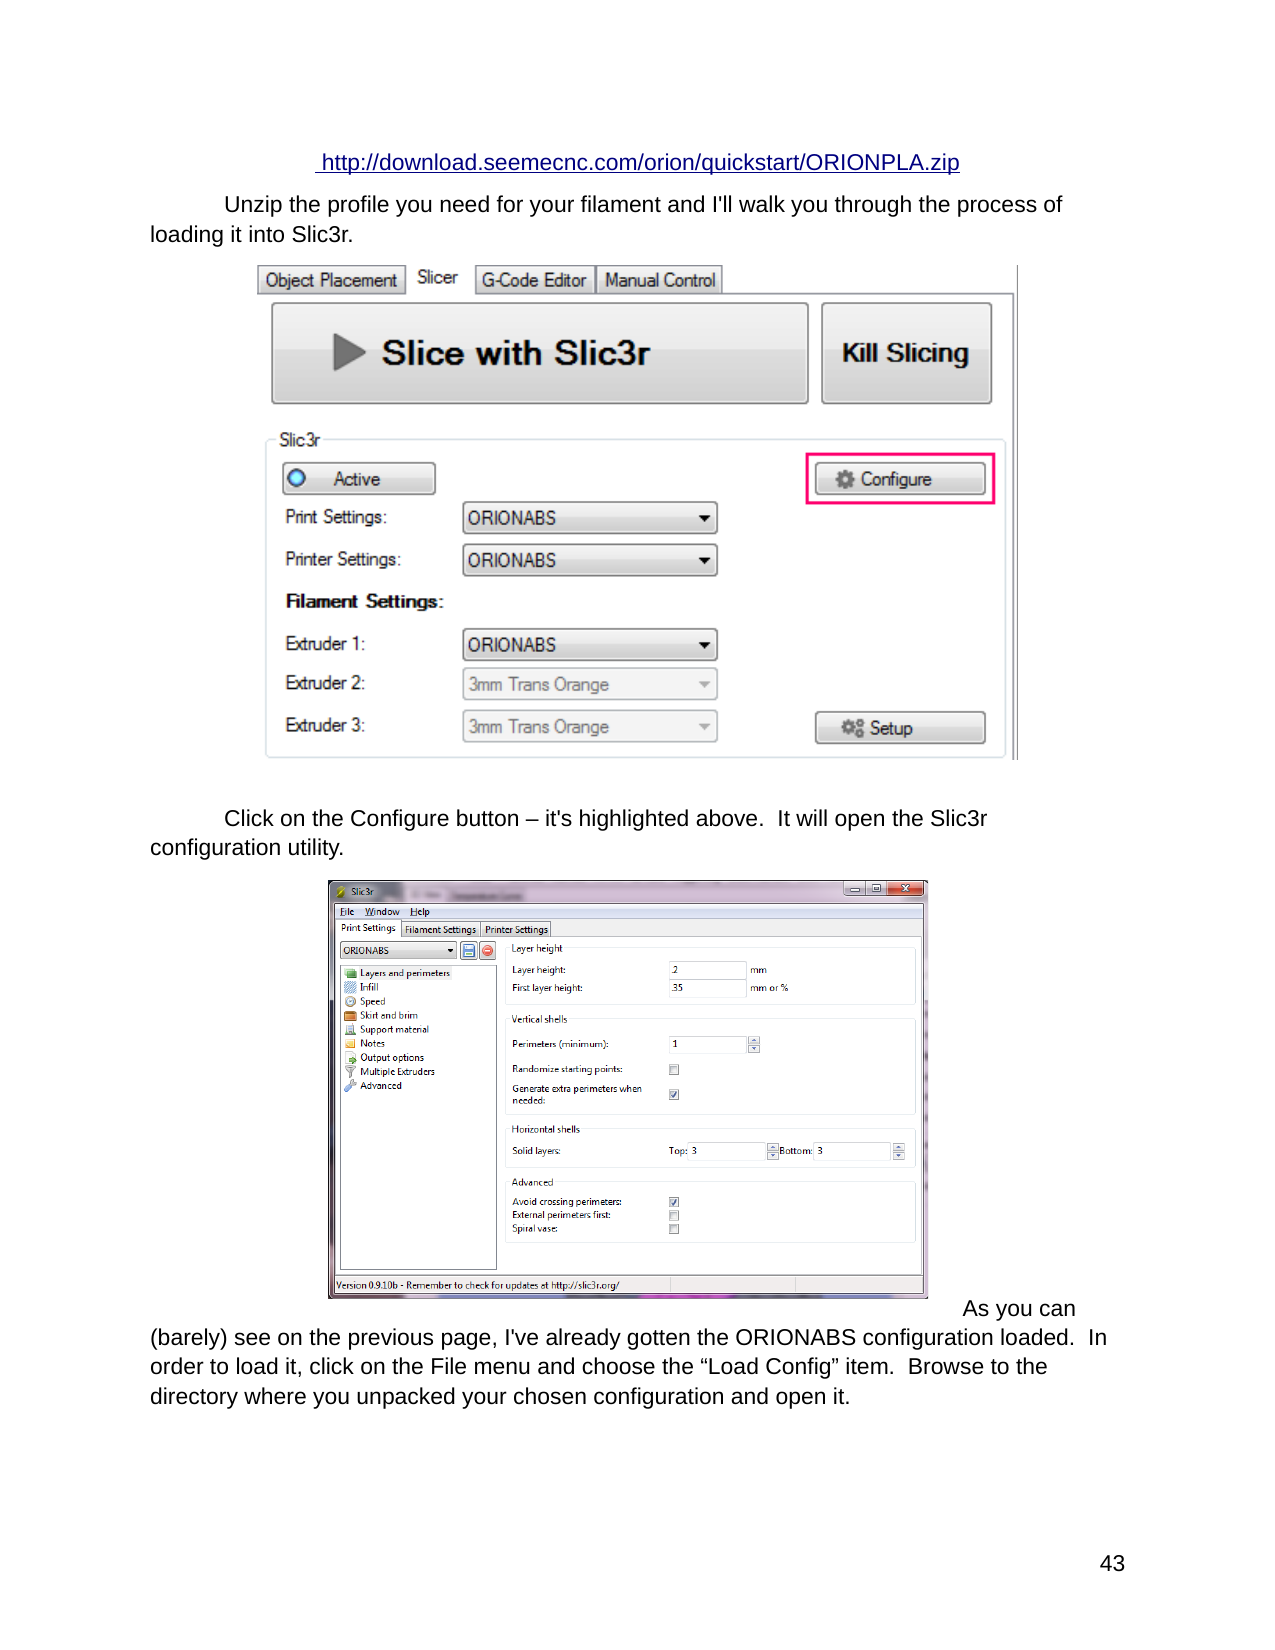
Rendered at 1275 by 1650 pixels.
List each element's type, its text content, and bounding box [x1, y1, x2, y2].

picture [257, 265, 1018, 760]
text As you can (barely) see on the previous page, I've already gotten the ORIONABS configuration loaded. In order to load it, click on the File menu and choose the “Load Config” item. Browse to the directory where you unpacked your chosen configuration and open it. [150, 1295, 1125, 1409]
picture [328, 880, 929, 1299]
text Click on the Configure button – it's highlighted above. It will open the Slic3r configuration utility. [150, 805, 1125, 860]
text Unzip the profile you need for your filament and I'll walk you through the process of loading it into Slic3r. [150, 192, 1125, 247]
text http://download.seemecnc.com/orion/quickstart/ORIONPLA.zip [150, 150, 1125, 176]
